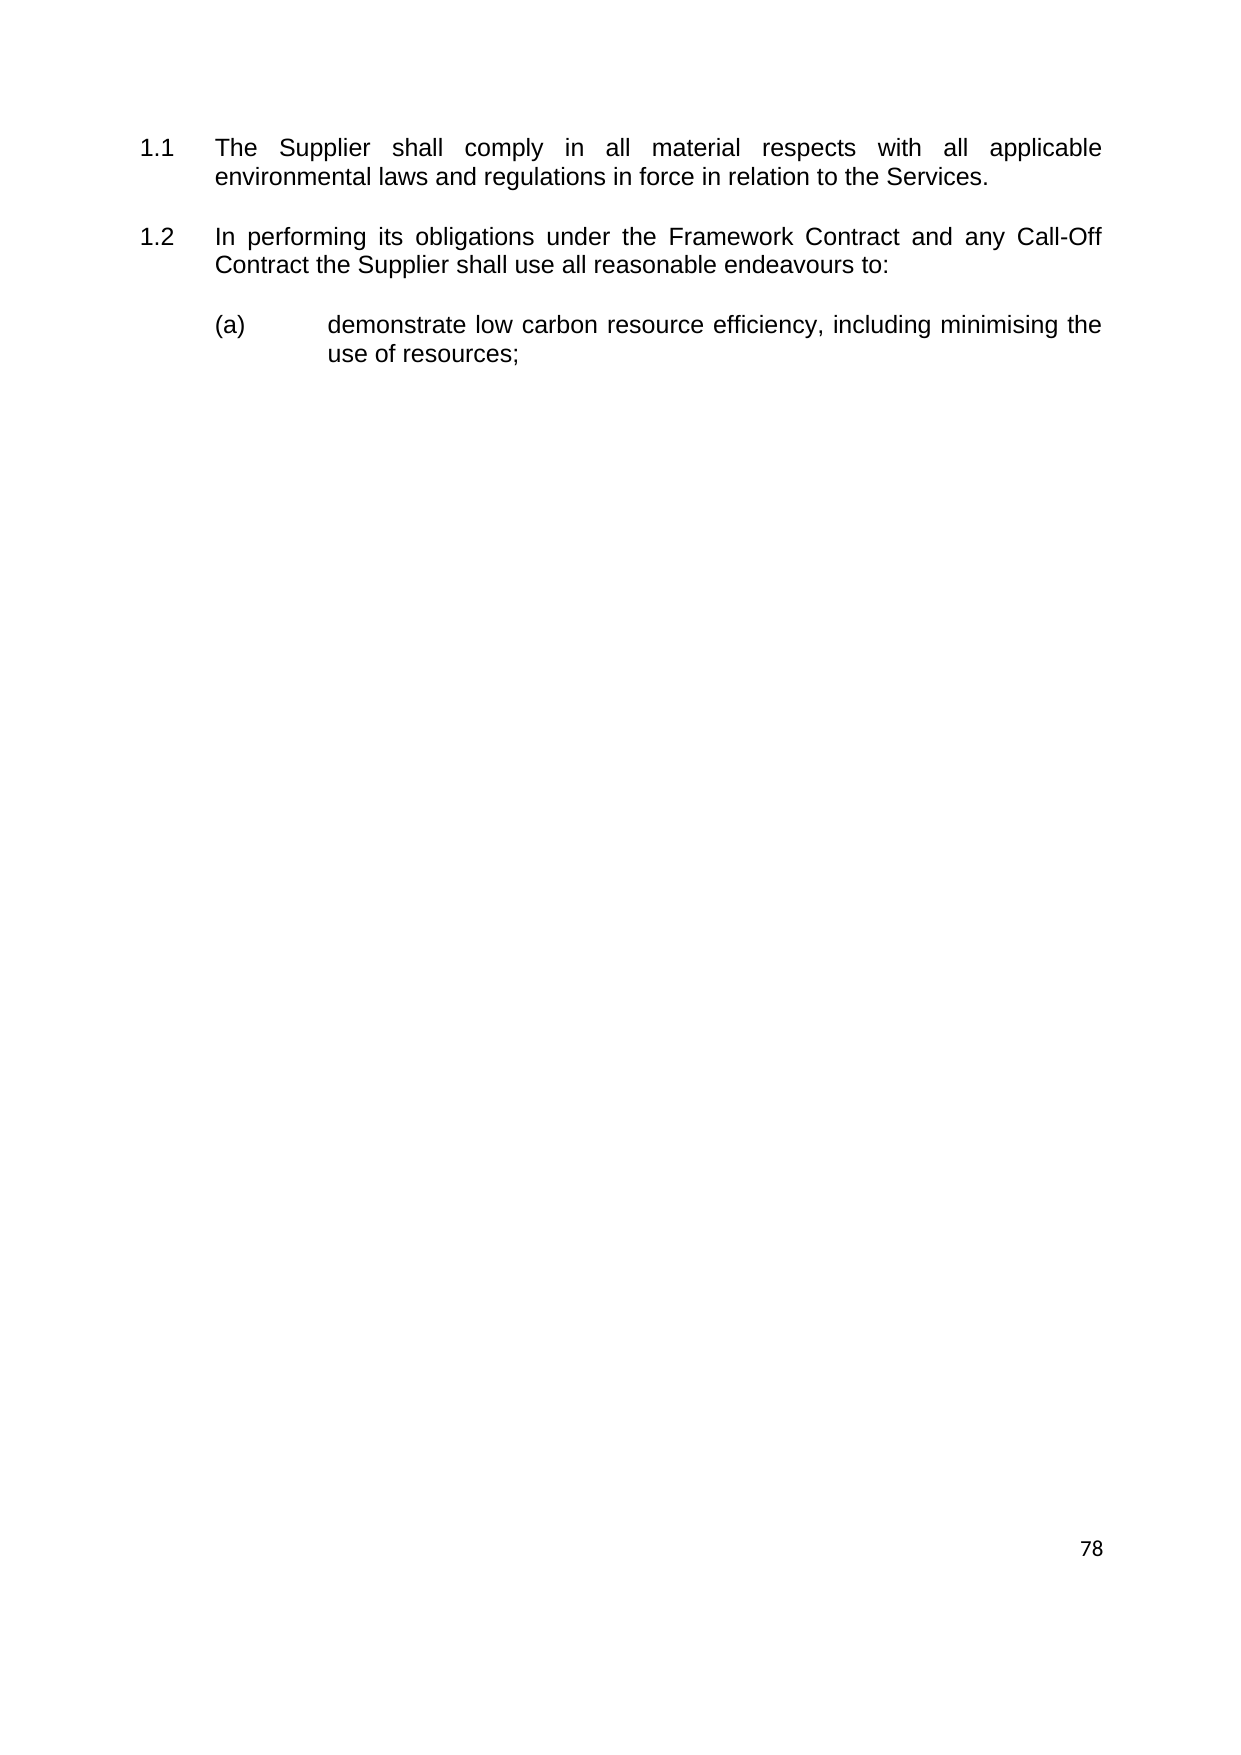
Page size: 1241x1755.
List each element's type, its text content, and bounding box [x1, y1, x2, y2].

list demonstrate low carbon resource efficiency, including minimising the use of resources; [214, 310, 1103, 368]
list The Supplier shall comply in all material respects with all applicable environmental laws and regulations in force in relation to the Services. [139, 133, 1103, 190]
list In performing its obligations under the Framework Contract and any Call-Off Contract the Supplier shall use all reasonable endeavours to: [139, 222, 1103, 279]
